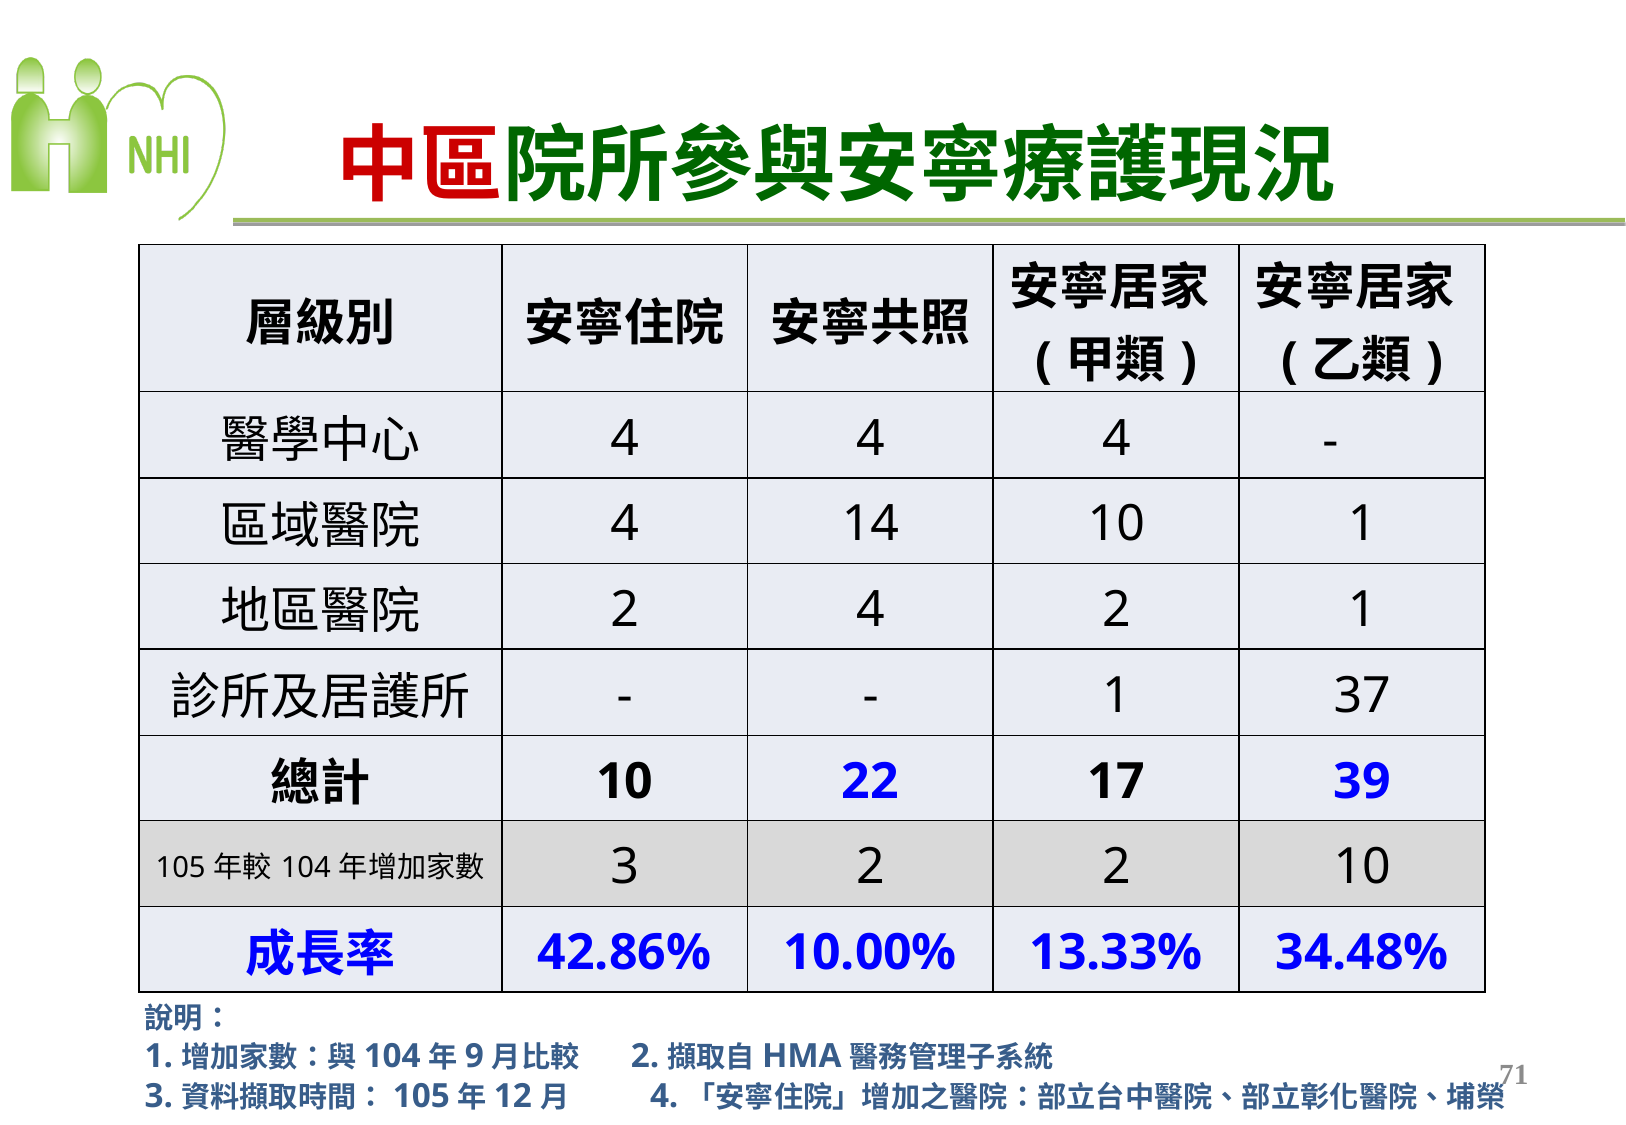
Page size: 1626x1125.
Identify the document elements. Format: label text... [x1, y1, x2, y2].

table_cell 區域醫院 [140, 479, 501, 563]
table_cell 4 [748, 564, 992, 648]
table_cell 1 [1240, 564, 1484, 648]
table_cell - [503, 650, 747, 735]
table_cell - [1240, 392, 1484, 477]
table_cell 地區醫院 [140, 564, 501, 648]
table_cell 4 [503, 479, 747, 563]
table_cell 2 [748, 821, 992, 906]
table_cell 10 [994, 479, 1238, 563]
table_header 安寧居家(甲類) [994, 245, 1238, 391]
table_cell 2 [503, 564, 747, 648]
table_cell 13.33% [994, 907, 1238, 991]
table_cell 4 [994, 392, 1238, 477]
table_cell 39 [1240, 736, 1484, 820]
table_cell 2 [994, 564, 1238, 648]
table_cell 22 [748, 736, 992, 820]
text_box 說明： 1.增加家數：與104年9月比較 2.擷取自HMA醫務管理子系統 3.資料擷取時間：105年12月 4.「安寧住院」增加之醫院：部立台中醫院、部立彰化醫院、埔榮 [129, 992, 1625, 1122]
table_cell 42.86% [503, 907, 747, 991]
table_cell 1 [1240, 479, 1484, 563]
picture [0, 42, 233, 233]
table_cell 105年較104年增加家數 [140, 821, 501, 906]
table_header 安寧共照 [748, 245, 992, 391]
table_cell 4 [503, 392, 747, 477]
table_cell 14 [748, 479, 992, 563]
table_cell 診所及居護所 [140, 650, 501, 735]
table_cell 10.00% [748, 907, 992, 991]
table_cell 3 [503, 821, 747, 906]
table_cell 1 [994, 650, 1238, 735]
table_header 安寧住院 [503, 245, 747, 391]
table_cell 成長率 [140, 907, 501, 991]
title 中區院所參與安寧療護現況 [245, 78, 1427, 244]
table_cell 10 [503, 736, 747, 820]
table_header 層級別 [140, 245, 501, 391]
table_cell 總計 [140, 736, 501, 820]
table_header 安寧居家(乙類) [1240, 245, 1484, 391]
table_cell 4 [748, 392, 992, 477]
table_cell 醫學中心 [140, 392, 501, 477]
table_cell 37 [1240, 650, 1484, 735]
table_cell 17 [994, 736, 1238, 820]
table_cell 10 [1240, 821, 1484, 906]
table_cell 34.48% [1240, 907, 1484, 991]
table_cell 2 [994, 821, 1238, 906]
table_cell - [748, 650, 992, 735]
